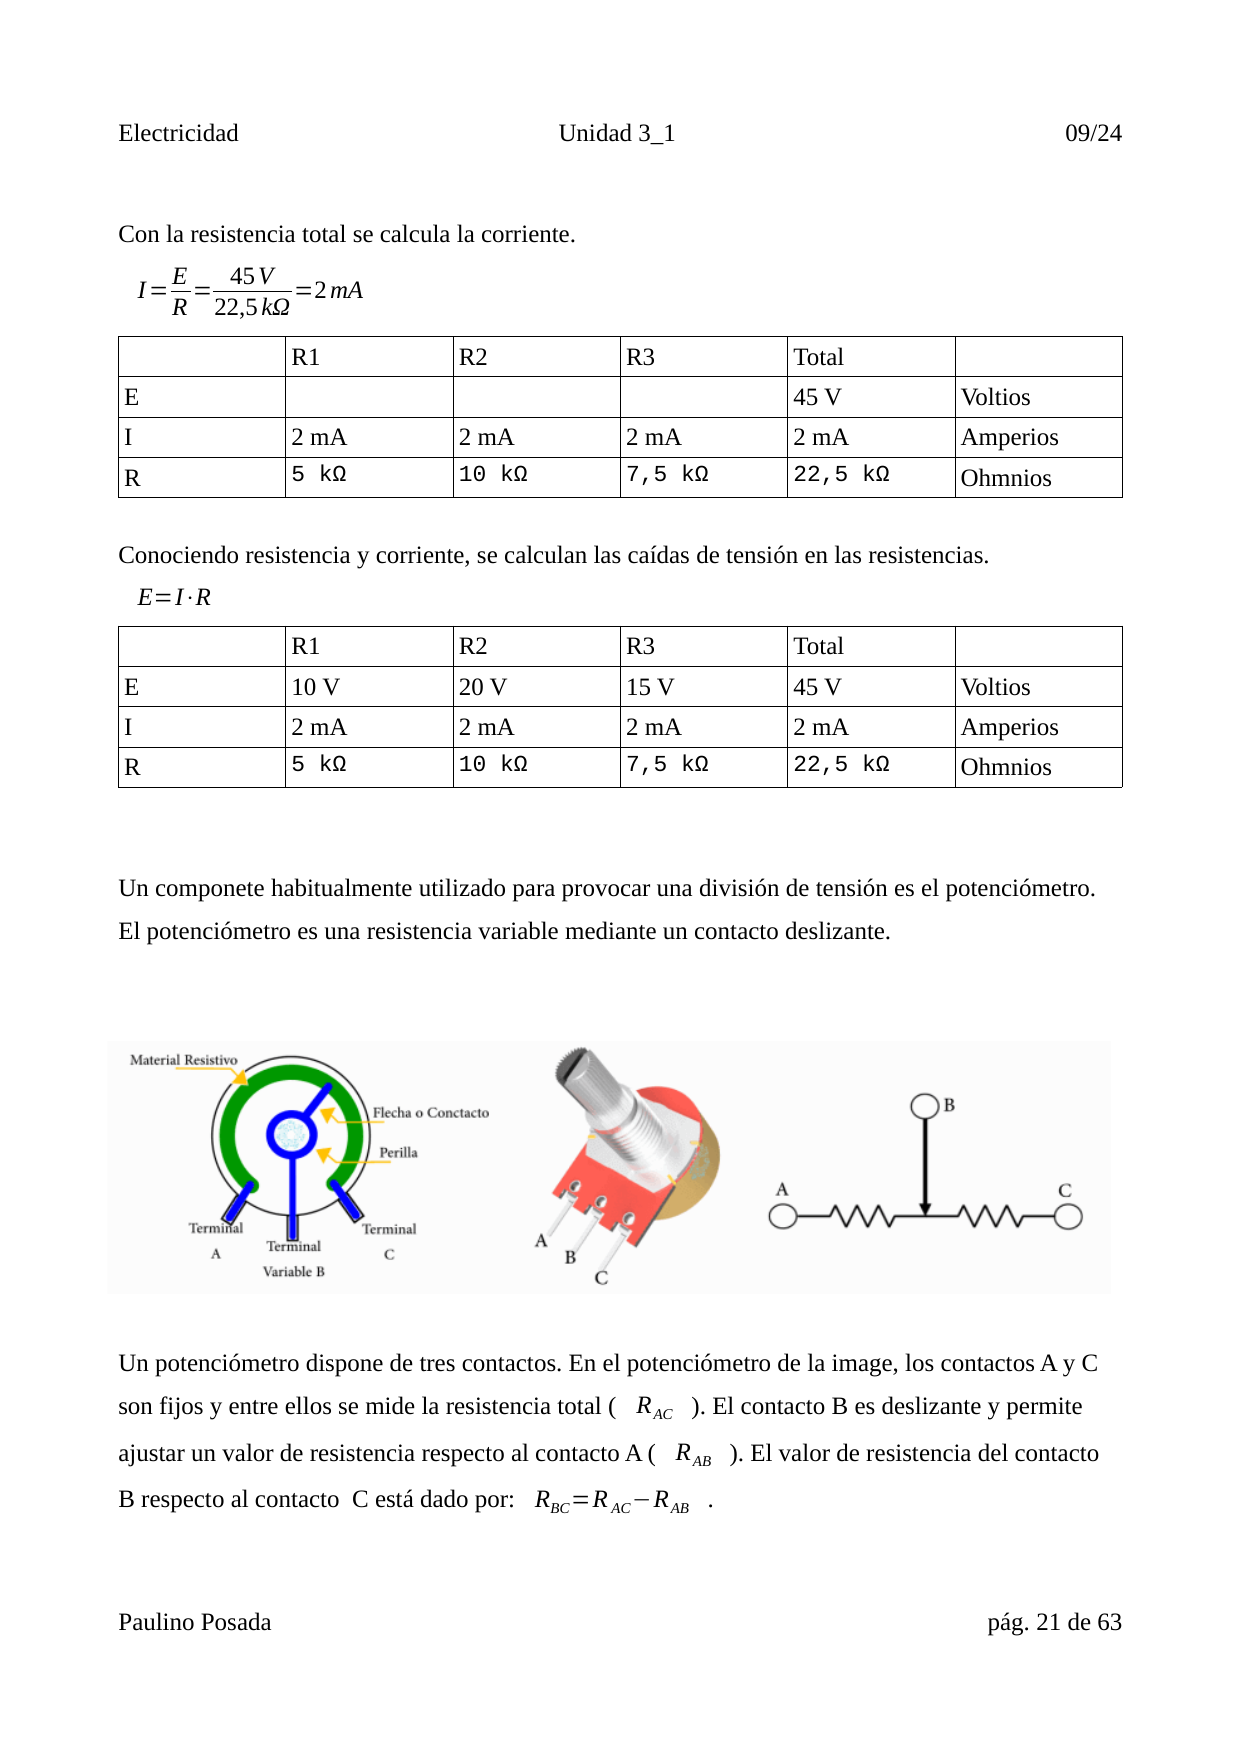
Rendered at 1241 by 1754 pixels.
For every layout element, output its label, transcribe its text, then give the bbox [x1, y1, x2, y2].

table_cell 2 mA [286, 418, 453, 457]
text Un componete habitualmente utilizado para provocar una división de tensión es el potenciómetro. El potenciómetro es una resistencia variable mediante un contacto deslizante. [118, 873, 1122, 945]
table_cell 5 kΩ [286, 458, 453, 497]
table_cell 7,5 kΩ [621, 458, 787, 497]
table_cell 2 mA [621, 707, 787, 747]
table_header R2 [454, 627, 620, 666]
table_cell 2 mA [621, 418, 787, 457]
table_cell I [119, 418, 285, 457]
table_header R2 [454, 337, 620, 376]
table_cell [286, 377, 453, 417]
table_cell 10 kΩ [454, 458, 620, 497]
table_cell 22,5 kΩ [788, 458, 955, 497]
table_cell I [119, 707, 285, 747]
text Conociendo resistencia y corriente, se calculan las caídas de tensión en las resistencias. [118, 540, 1122, 569]
table_cell E [119, 667, 285, 706]
table_cell 20 V [454, 667, 620, 706]
table_cell Voltios [956, 667, 1122, 706]
table_cell R [119, 458, 285, 497]
table_cell 2 mA [286, 707, 453, 747]
table_cell 10 V [286, 667, 453, 706]
table_cell 2 mA [454, 418, 620, 457]
table_header R3 [621, 337, 787, 376]
table_cell 15 V [621, 667, 787, 706]
table_cell 5 kΩ [286, 748, 453, 787]
table_cell 45 V [788, 667, 955, 706]
table_cell [454, 377, 620, 417]
picture [107, 1041, 1112, 1294]
table_cell Ohmnios [956, 458, 1122, 497]
table_cell [621, 377, 787, 417]
table_cell Ohmnios [956, 748, 1122, 787]
table_cell 2 mA [788, 707, 955, 747]
table_cell 10 kΩ [454, 748, 620, 787]
table_cell E [119, 377, 285, 417]
table_cell Amperios [956, 418, 1122, 457]
table_cell 45 V [788, 377, 955, 417]
table_cell 7,5 kΩ [621, 748, 787, 787]
table_header Total [788, 337, 955, 376]
table_cell Amperios [956, 707, 1122, 747]
text Con la resistencia total se calcula la corriente. [118, 219, 1122, 248]
table_cell R [119, 748, 285, 787]
table_cell Voltios [956, 377, 1122, 417]
table_header R1 [286, 337, 453, 376]
table_header [119, 627, 285, 666]
table_header [956, 627, 1122, 666]
table_header [956, 337, 1122, 376]
text Un potenciómetro dispone de tres contactos. En el potenciómetro de la image, los contactos A y C son fijos y entre ellos se mide la resistencia total (). El contacto B es deslizante y permite ajustar un valor de resistencia respecto al contacto A (). El valor de resistencia del contacto B respecto al contacto C está dado por:. [118, 1348, 1122, 1517]
table_cell 2 mA [454, 707, 620, 747]
table_cell 2 mA [788, 418, 955, 457]
table_cell 22,5 kΩ [788, 748, 955, 787]
table_header Total [788, 627, 955, 666]
table_header R3 [621, 627, 787, 666]
table_header R1 [286, 627, 453, 666]
table_header [119, 337, 285, 376]
